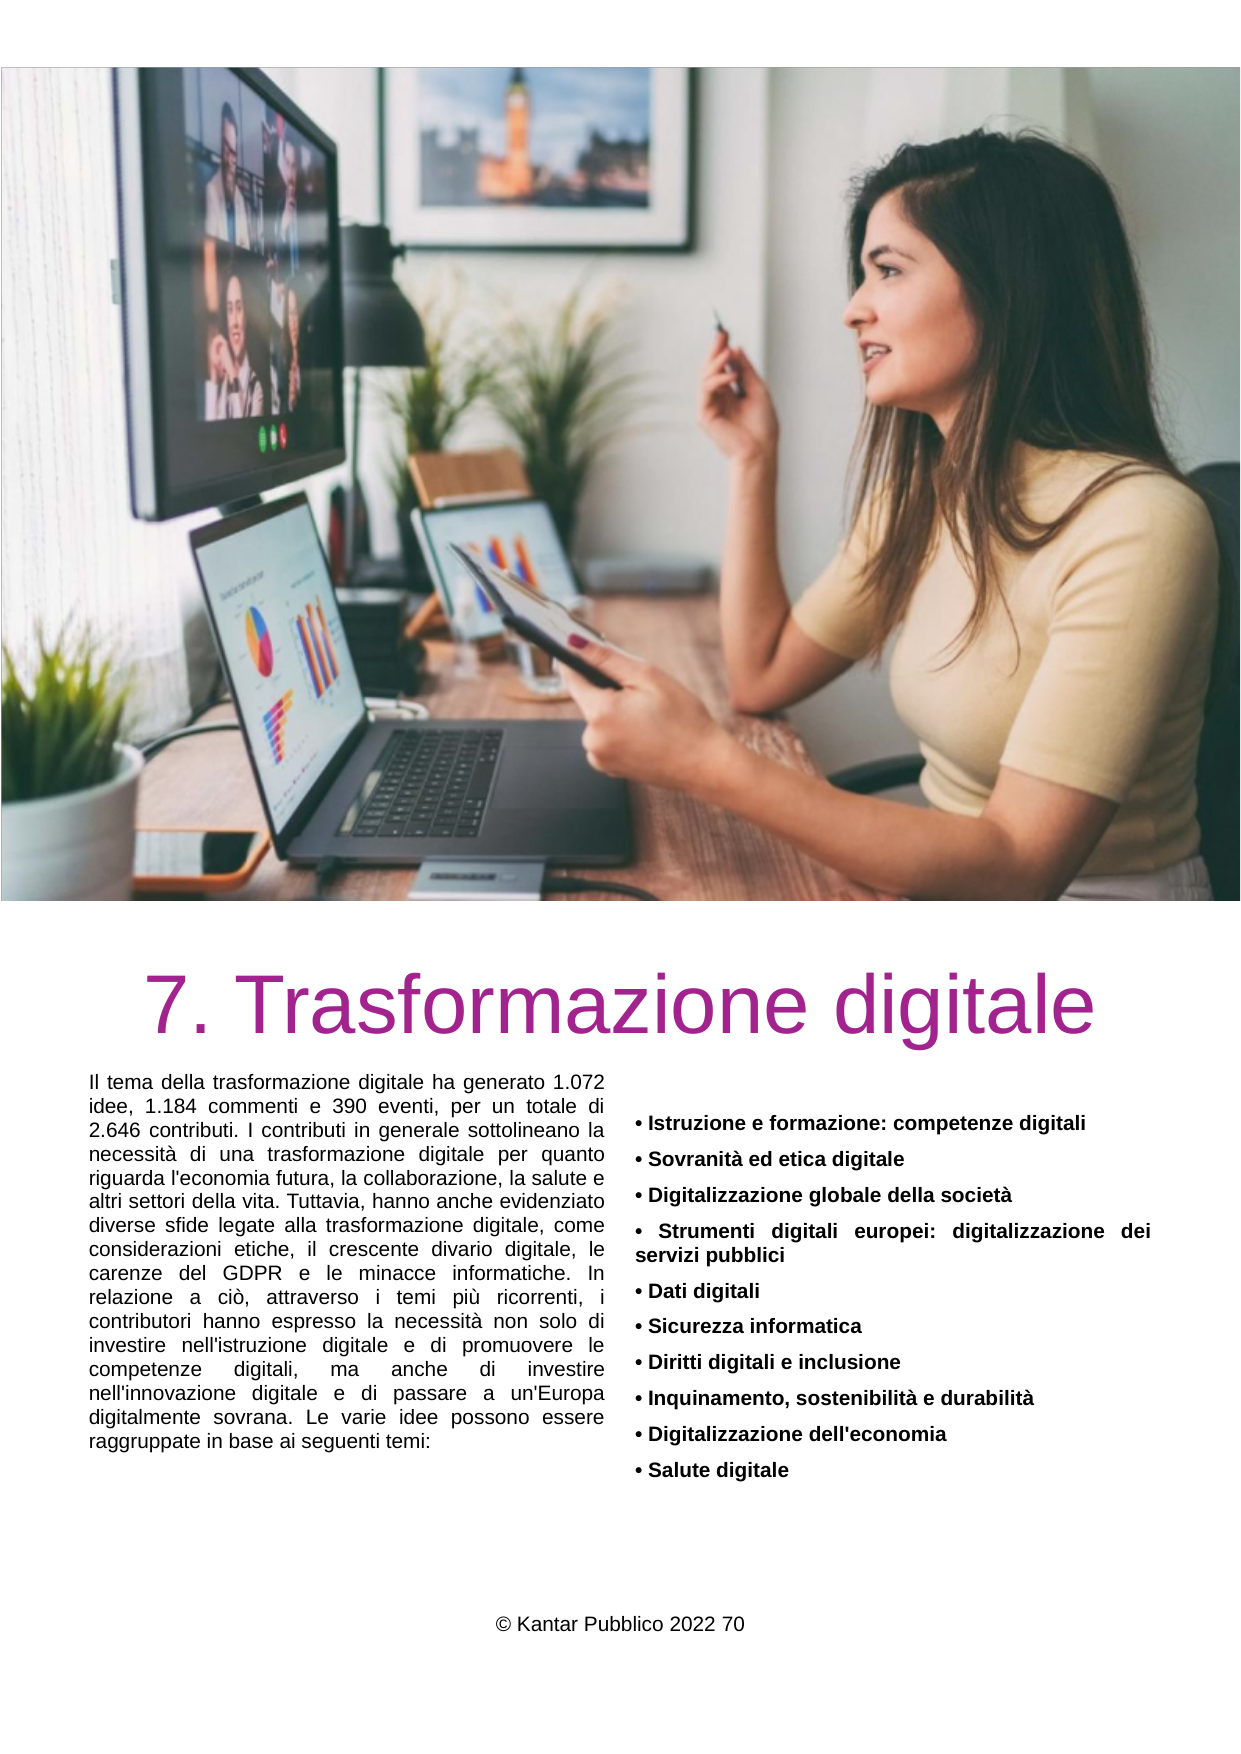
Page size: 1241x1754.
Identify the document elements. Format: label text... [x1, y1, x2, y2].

text • Inquinamento, sostenibilità e durabilità [635, 1386, 1152, 1410]
text • Dati digitali [635, 1278, 1152, 1302]
text • Strumenti digitali europei: digitalizzazione dei servizi pubblici [635, 1219, 1152, 1267]
text • Digitalizzazione globale della società [635, 1183, 1152, 1207]
text • Istruzione e formazione: competenze digitali [635, 1111, 1152, 1135]
text • Sicurezza informatica [635, 1314, 1152, 1338]
subtitle 7. Trasformazione digitale [88, 955, 1152, 1051]
picture [0, 67, 1241, 901]
text • Digitalizzazione dell'economia [635, 1422, 1152, 1446]
text • Salute digitale [635, 1458, 1152, 1482]
text • Diritti digitali e inclusione [635, 1350, 1152, 1374]
text • Sovranità ed etica digitale [635, 1147, 1152, 1171]
text Il tema della trasformazione digitale ha generato 1.072 idee, 1.184 commenti e 390 eventi, per un totale di 2.646 contributi. I contributi in generale sottolineano la necessità di una trasformazione digitale per quanto riguarda l'economia futura, la collaborazione, la salute e altri settori della vita. Tuttavia, hanno anche evidenziato diverse sfide legate alla trasformazione digitale, come considerazioni etiche, il crescente divario digitale, le carenze del GDPR e le minacce informatiche. In relazione a ciò, attraverso i temi più ricorrenti, i contributori hanno espresso la necessità non solo di investire nell'istruzione digitale e di promuovere le competenze digitali, ma anche di investire nell'innovazione digitale e di passare a un'Europa digitalmente sovrana. Le varie idee possono essere raggruppate in base ai seguenti temi: [88, 1069, 605, 1453]
